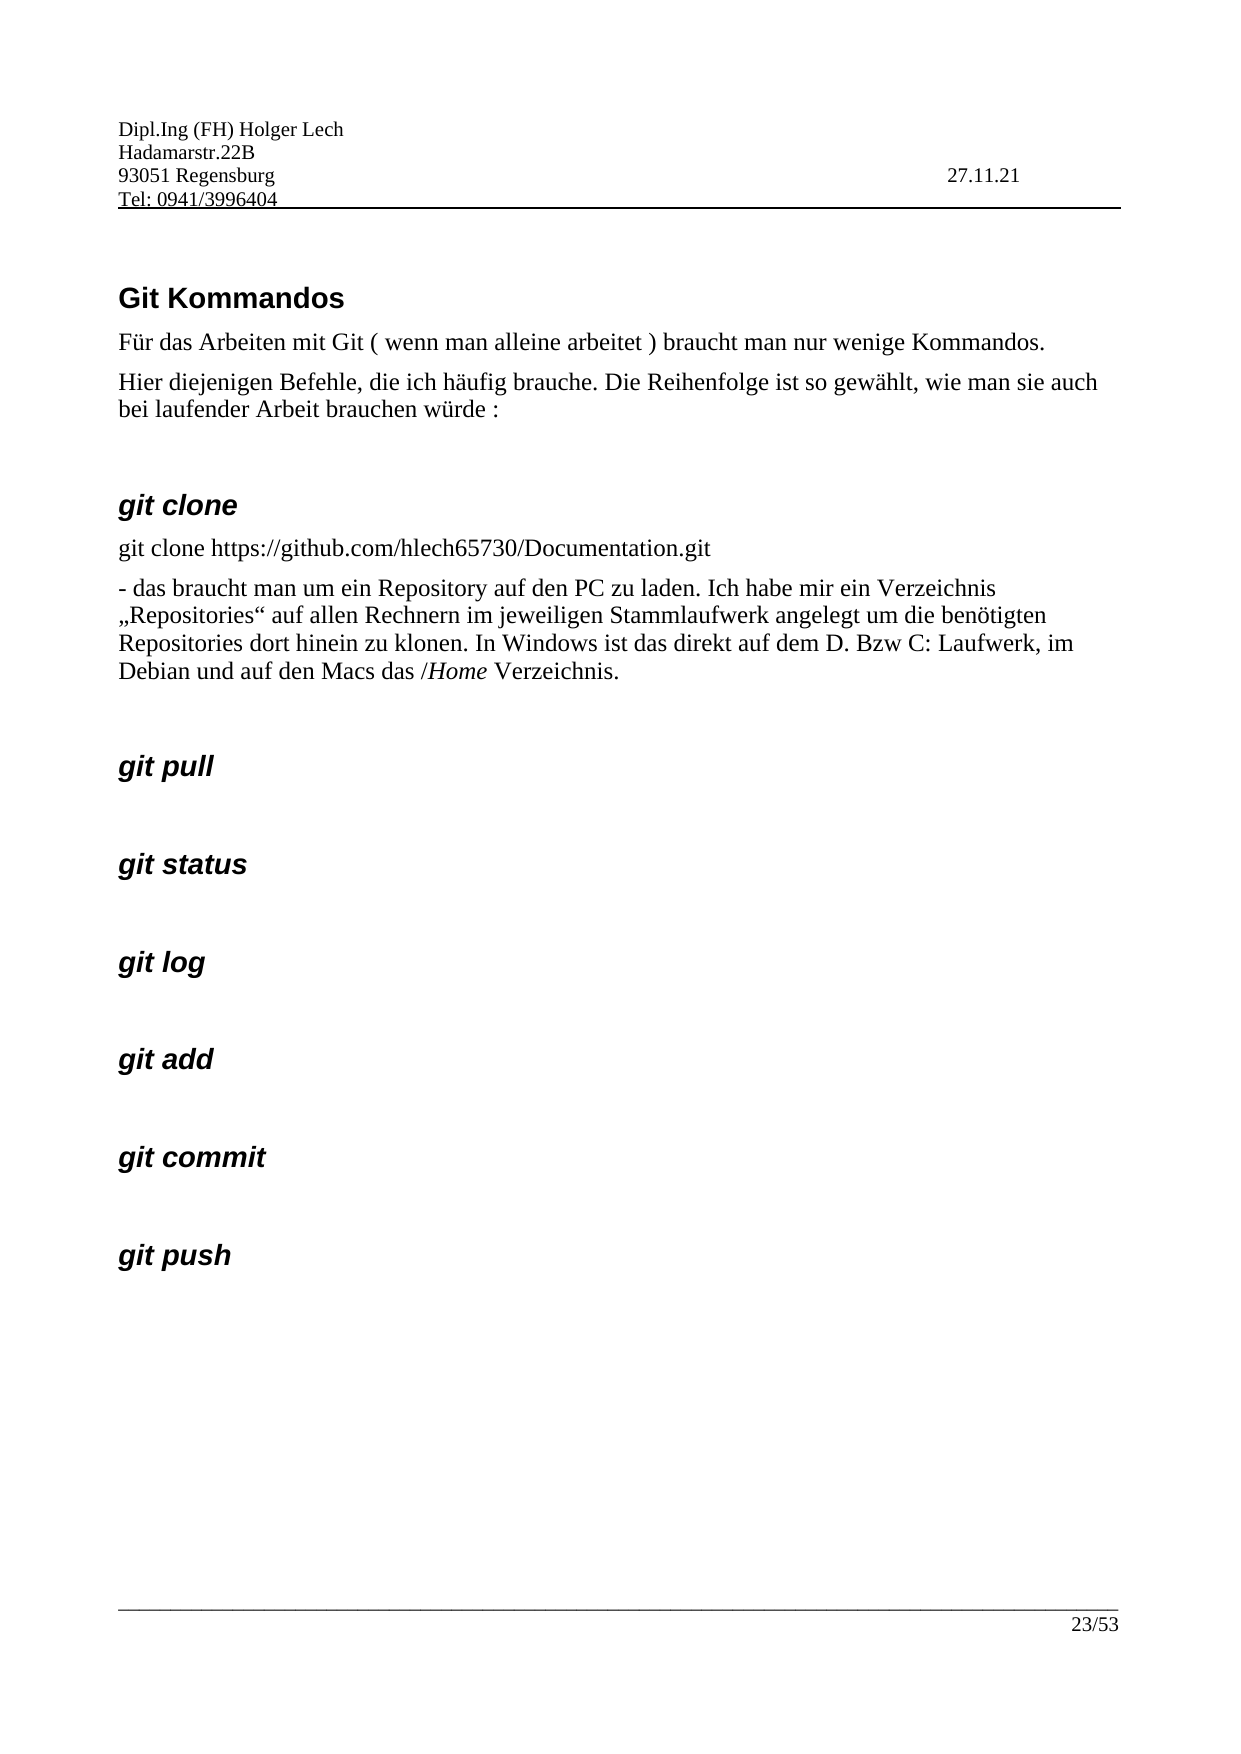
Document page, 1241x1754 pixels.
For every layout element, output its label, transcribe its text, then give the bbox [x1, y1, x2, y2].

subtitle git pull [118, 750, 1122, 782]
text Für das Arbeiten mit Git ( wenn man alleine arbeitet ) braucht man nur wenige Kommandos. [118, 328, 1122, 355]
subtitle git log [118, 946, 1122, 978]
subtitle Git Kommandos [118, 282, 1122, 315]
text Hier diejenigen Befehle, die ich häufig brauche. Die Reihenfolge ist so gewählt, wie man sie auch bei laufender Arbeit brauchen würde : [118, 368, 1122, 423]
subtitle git commit [118, 1141, 1122, 1174]
text git clone https://github.com/hlech65730/Documentation.git [118, 534, 1122, 561]
text - das braucht man um ein Repository auf den PC zu laden. Ich habe mir ein Verzeichnis „Repositories“ auf allen Rechnern im jeweiligen Stammlaufwerk angelegt um die benötigten Repositories dort hinein zu klonen. In Windows ist das direkt auf dem D. Bzw C: Laufwerk, im Debian und auf den Macs das /Home Verzeichnis. [118, 574, 1122, 685]
subtitle git push [118, 1239, 1122, 1272]
subtitle git add [118, 1043, 1122, 1076]
subtitle git status [118, 848, 1122, 880]
subtitle git clone [118, 488, 1122, 521]
